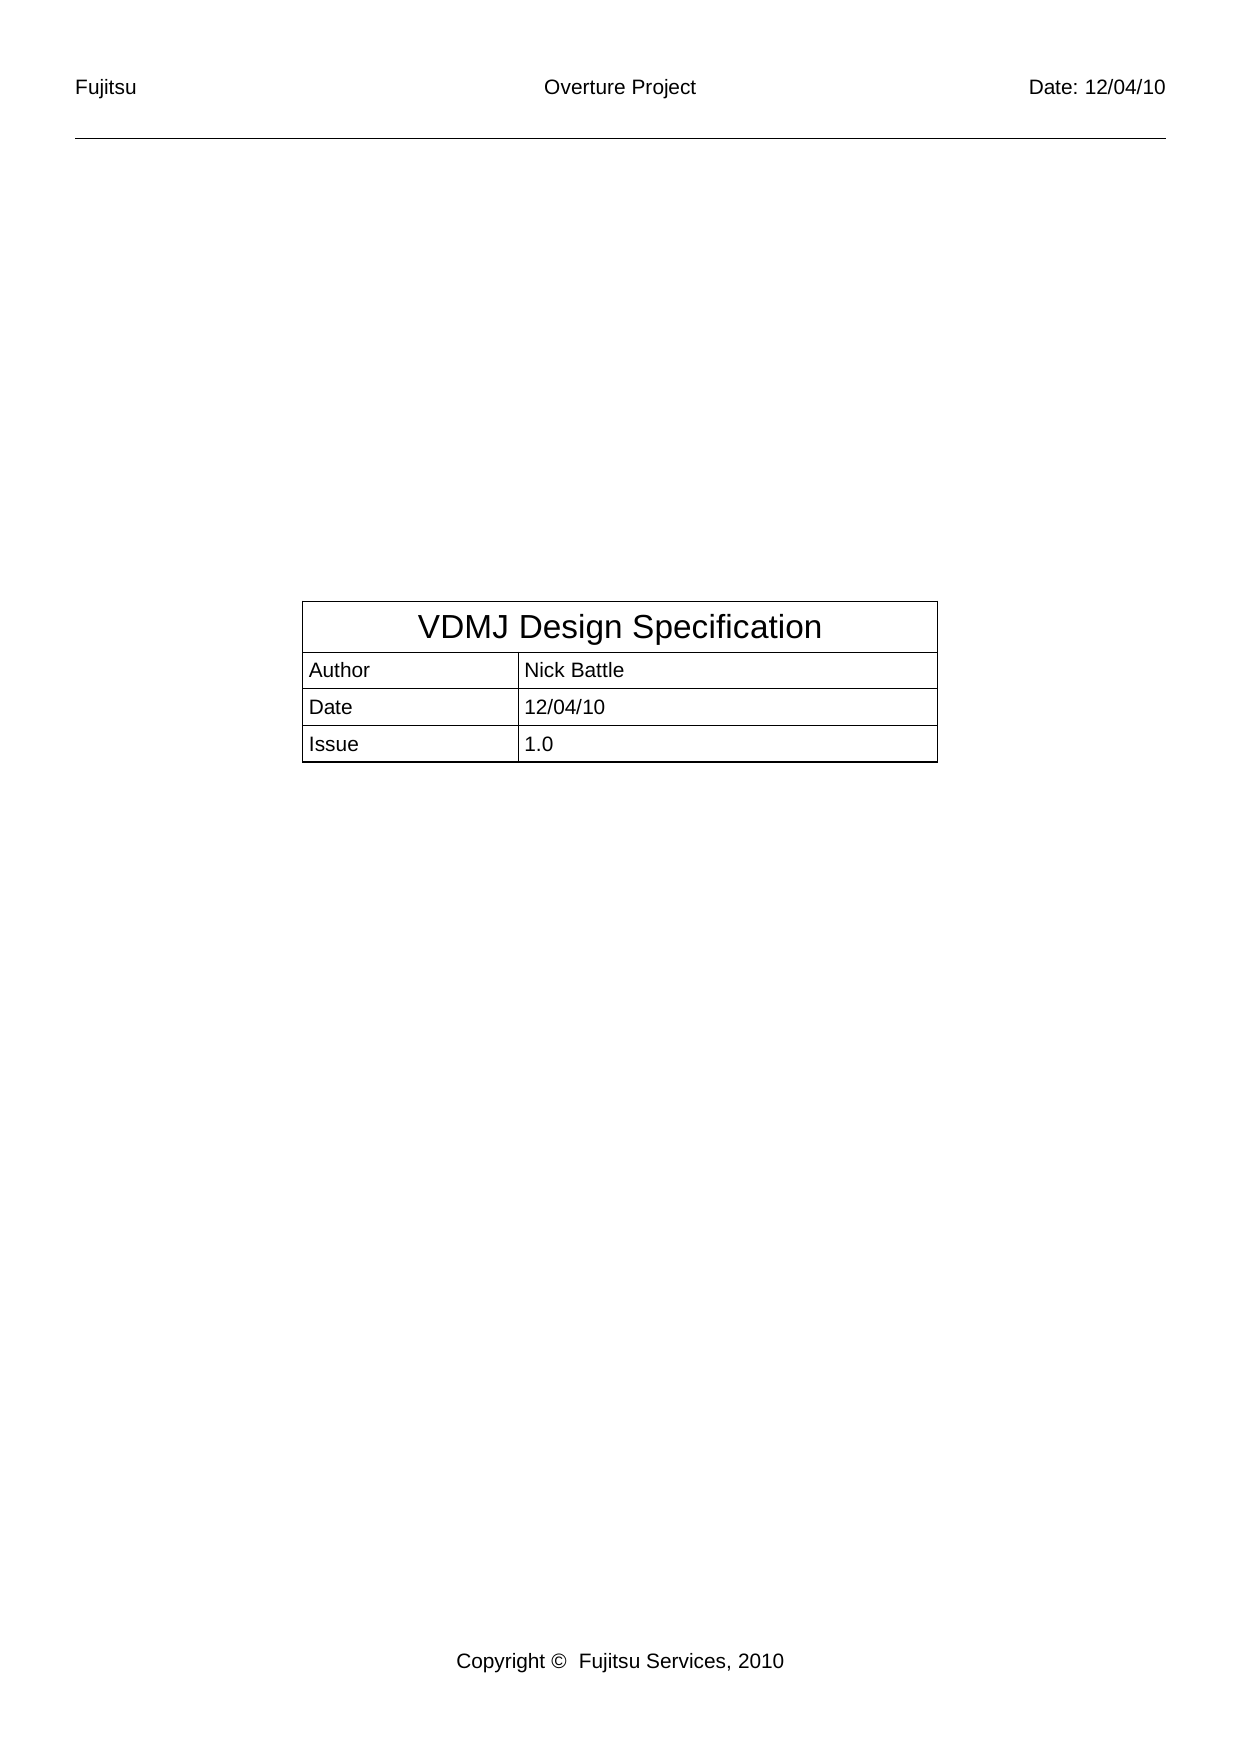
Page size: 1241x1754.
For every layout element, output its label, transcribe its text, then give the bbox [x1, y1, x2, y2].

table_cell Date [303, 689, 518, 725]
table_cell Issue [303, 726, 518, 761]
table_header VDMJ Design Specification [303, 602, 937, 652]
table_cell Nick Battle [519, 653, 937, 688]
table_cell 1.0 [519, 726, 937, 761]
table_cell 12/04/10 [519, 689, 937, 725]
table_cell Author [303, 653, 518, 688]
